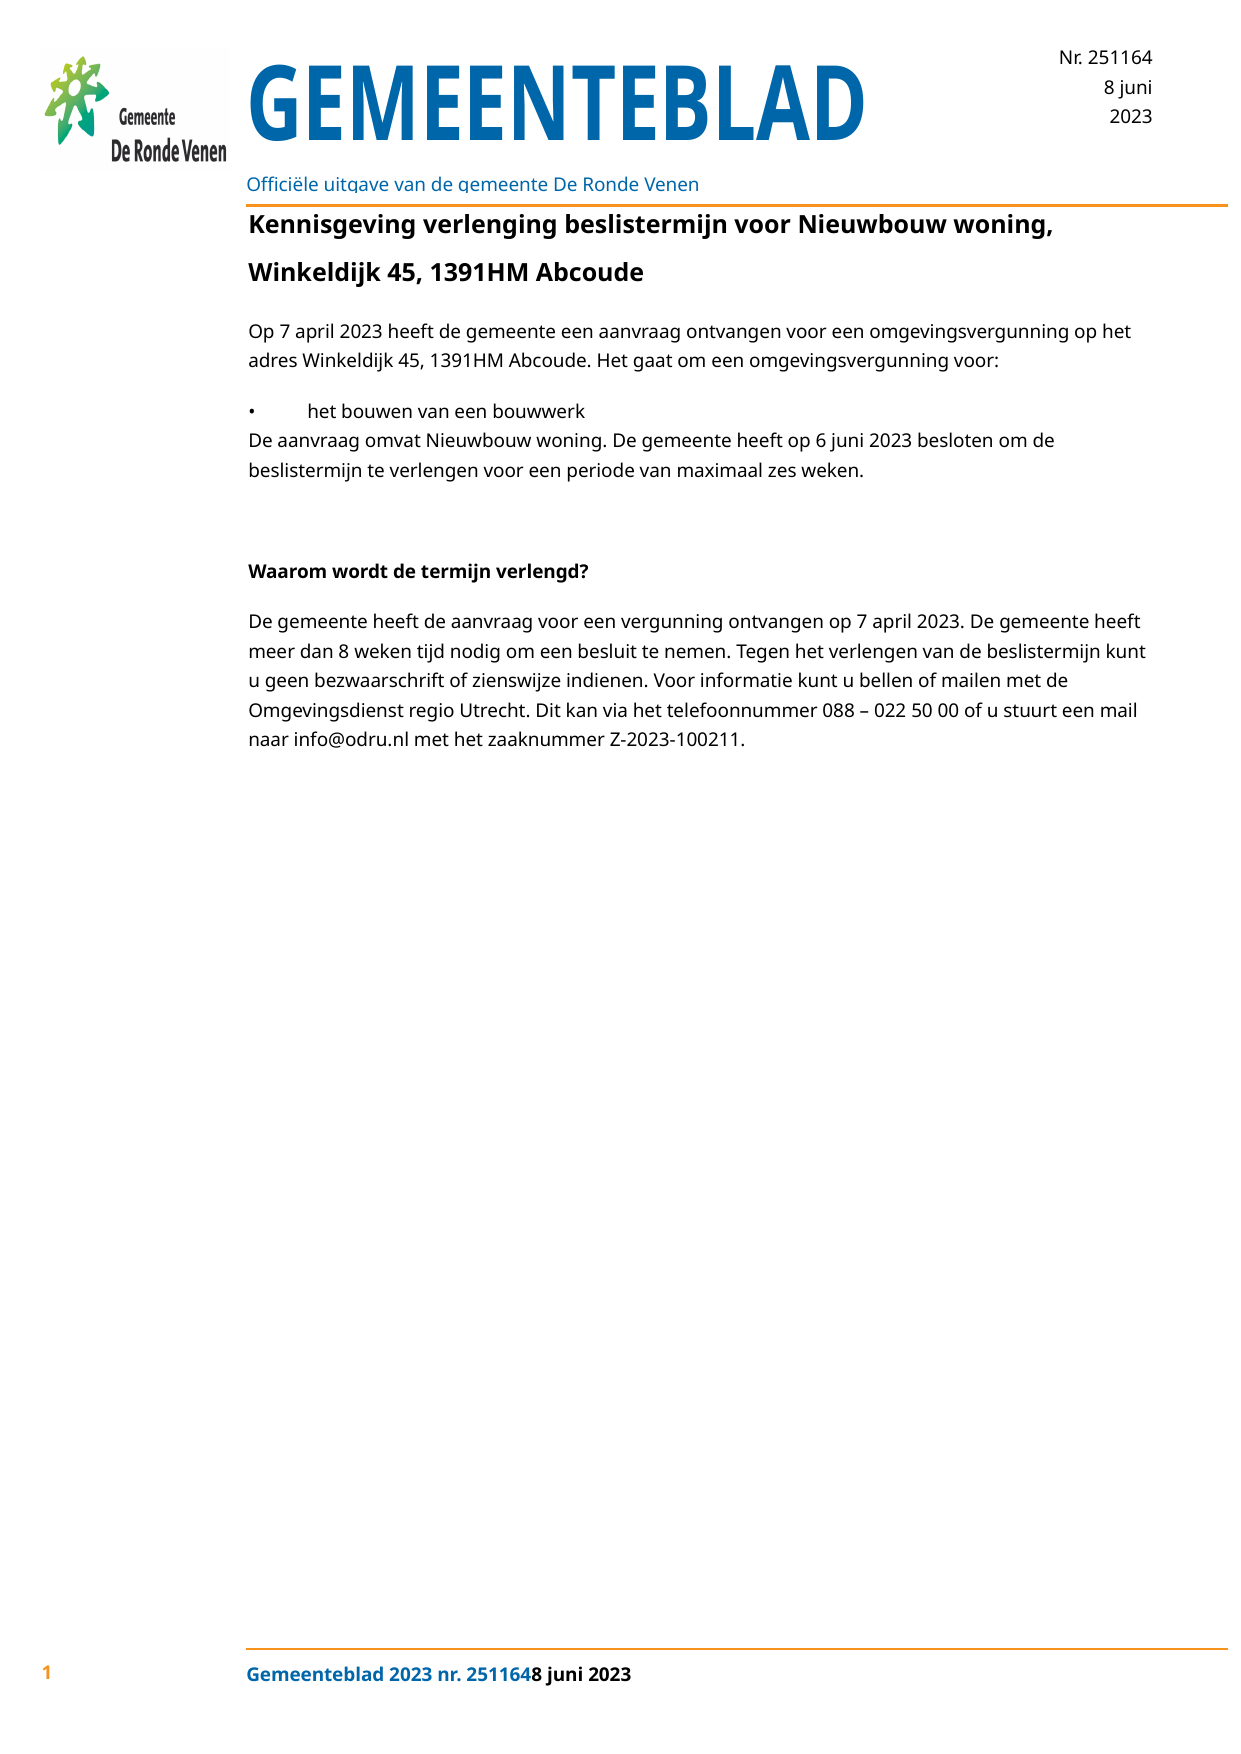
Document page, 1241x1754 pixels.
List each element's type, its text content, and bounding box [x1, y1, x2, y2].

text Kennisgeving verlenging beslistermijn voor Nieuwbouw woning, Winkeldijk 45, 1391HM Abcoude [248, 207, 1152, 288]
text De aanvraag omvat Nieuwbouw woning. De gemeente heeft op 6 juni 2023 besloten om de beslistermijn te verlengen voor een periode van maximaal zes weken. [248, 427, 1152, 483]
text Op 7 april 2023 heeft de gemeente een aanvraag ontvangen voor een omgevingsvergunning op het adres Winkeldijk 45, 1391HM Abcoude. Het gaat om een omgevingsvergunning voor: [248, 318, 1152, 373]
list het bouwen van een bouwwerk [248, 398, 1152, 424]
picture [41, 47, 231, 172]
text Waarom wordt de termijn verlengd? [248, 558, 1152, 584]
text De gemeente heeft de aanvraag voor een vergunning ontvangen op 7 april 2023. De gemeente heeft meer dan 8 weken tijd nodig om een besluit te nemen. Tegen het verlengen van de beslistermijn kunt u geen bezwaarschrift of zienswijze indienen. Voor informatie kunt u bellen of mailen met de Omgevingsdienst regio Utrecht. Dit kan via het telefoonnummer 088 – 022 50 00 of u stuurt een mail naar info@odru.nl met het zaaknummer Z-2023-100211. [248, 608, 1152, 752]
